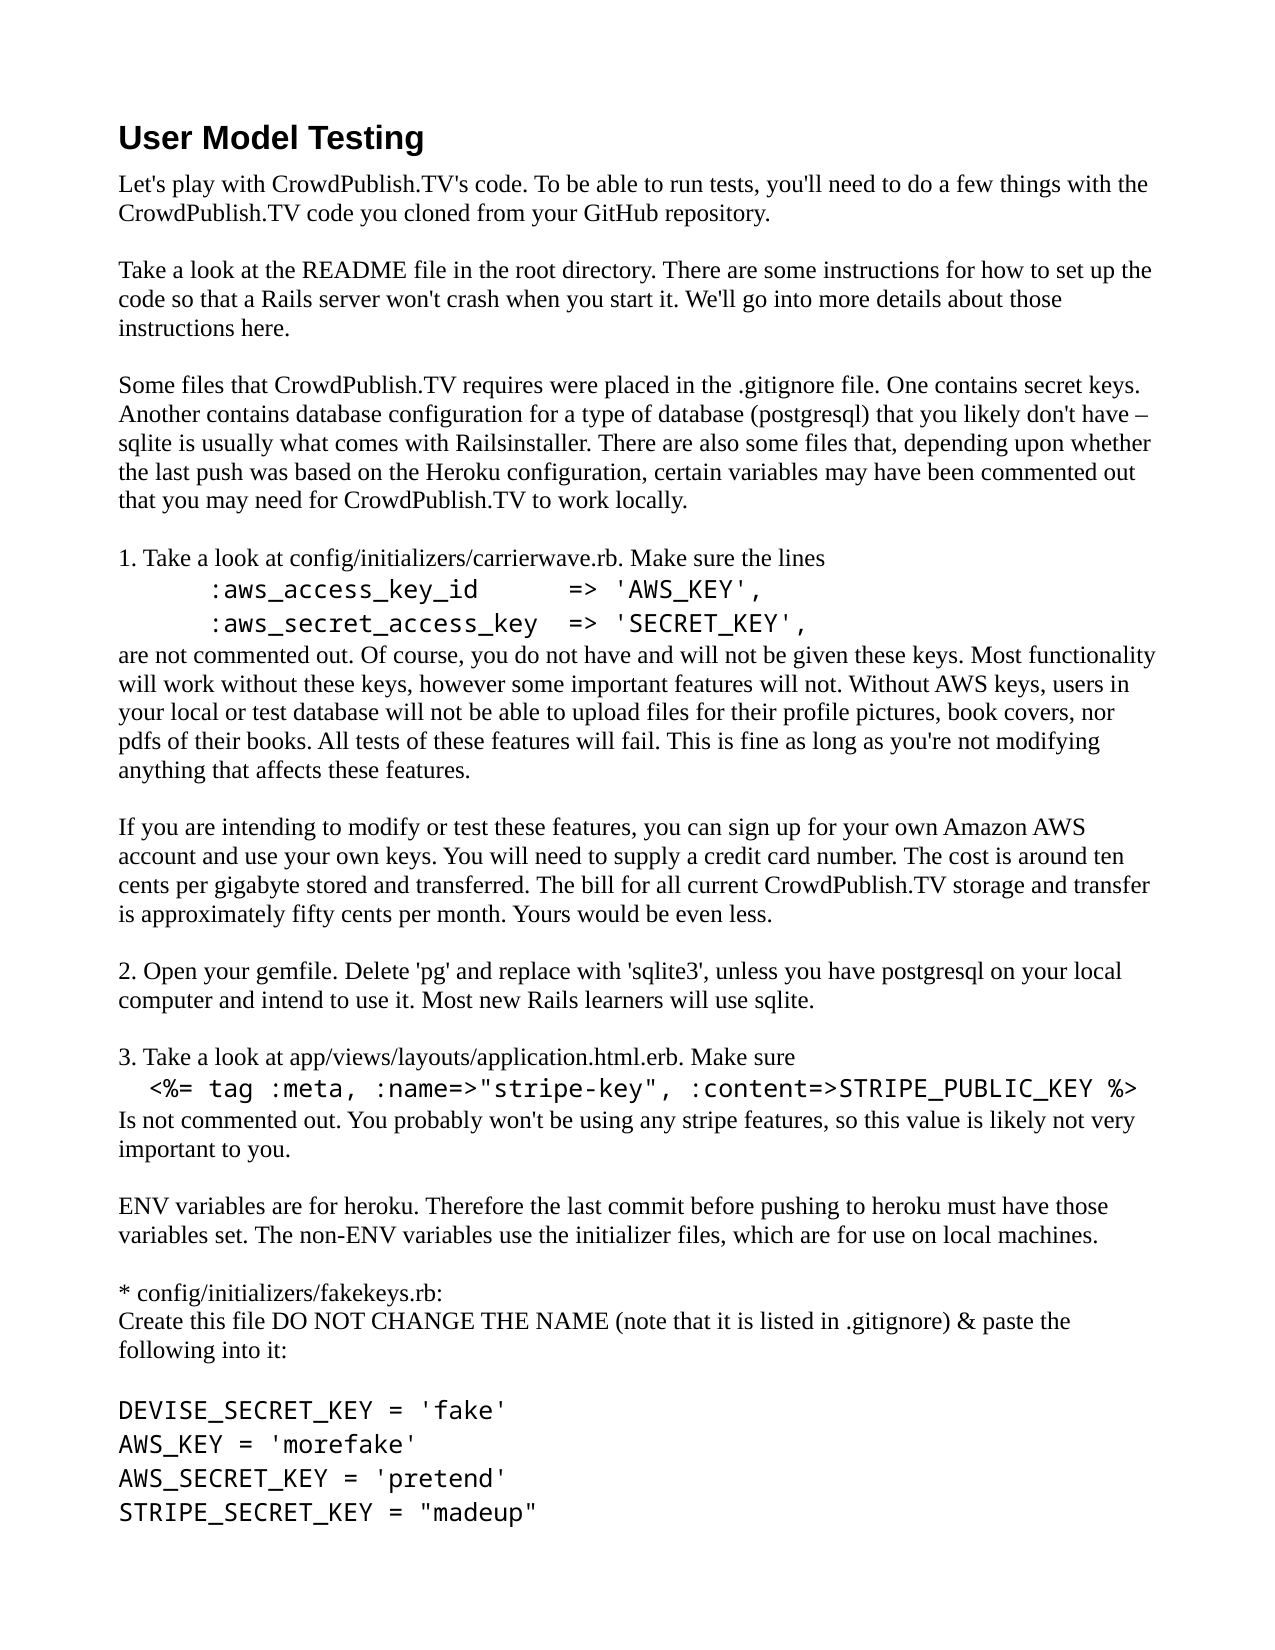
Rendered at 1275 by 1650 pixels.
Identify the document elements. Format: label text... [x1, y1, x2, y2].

text <%= tag :meta, :name=>"stripe-key", :content=>STRIPE_PUBLIC_KEY %> [118, 1071, 1157, 1105]
text Some files that CrowdPublish.TV requires were placed in the .gitignore file. One contains secret keys. Another contains database configuration for a type of database (postgresql) that you likely don't have – sqlite is usually what comes with Railsinstaller. There are also some files that, depending upon whether the last push was based on the Heroku configuration, certain variables may have been commented out that you may need for CrowdPublish.TV to work locally. [118, 371, 1157, 514]
subtitle User Model Testing [118, 118, 1157, 157]
text :aws_secret_access_key => 'SECRET_KEY', [118, 606, 1157, 640]
text 1. Take a look at config/initializers/carrierwave.rb. Make sure the lines [118, 543, 1157, 572]
text are not commented out. Of course, you do not have and will not be given these keys. Most functionality will work without these keys, however some important features will not. Without AWS keys, users in your local or test database will not be able to upload files for their profile pictures, book covers, nor pdfs of their books. All tests of these features will fail. This is fine as long as you're not modifying anything that affects these features. [118, 640, 1157, 784]
text If you are intending to modify or test these features, you can sign up for your own Amazon AWS account and use your own keys. You will need to supply a credit card number. The cost is around ten cents per gigabyte stored and transferred. The bill for all current CrowdPublish.TV storage and transfer is approximately fifty cents per month. Yours would be even less. [118, 812, 1157, 927]
text 2. Open your gemfile. Delete 'pg' and replace with 'sqlite3', unless you have postgresql on your local computer and intend to use it. Most new Rails learners will use sqlite. [118, 956, 1157, 1014]
text AWS_SECRET_KEY = 'pretend' [118, 1461, 1157, 1495]
text * config/initializers/fakekeys.rb: [118, 1278, 1157, 1306]
text Is not commented out. You probably won't be using any stripe features, so this value is likely not very important to you. [118, 1105, 1157, 1163]
text Take a look at the README file in the root directory. There are some instructions for how to set up the code so that a Rails server won't crash when you start it. We'll go into more details about those instructions here. [118, 256, 1157, 342]
text Let's play with CrowdPublish.TV's code. To be able to run tests, you'll need to do a few things with the CrowdPublish.TV code you cloned from your GitHub repository. [118, 169, 1157, 227]
text STRIPE_SECRET_KEY = "madeup" [118, 1495, 1157, 1529]
text Create this file DO NOT CHANGE THE NAME (note that it is listed in .gitignore) & paste the following into it: [118, 1306, 1157, 1364]
text AWS_KEY = 'morefake' [118, 1427, 1157, 1461]
text :aws_access_key_id => 'AWS_KEY', [118, 572, 1157, 606]
text ENV variables are for heroku. Therefore the last commit before pushing to heroku must have those variables set. The non-ENV variables use the initializer files, which are for use on local machines. [118, 1191, 1157, 1249]
text DEVISE_SECRET_KEY = 'fake' [118, 1393, 1157, 1427]
text 3. Take a look at app/views/layouts/application.html.erb. Make sure [118, 1042, 1157, 1071]
